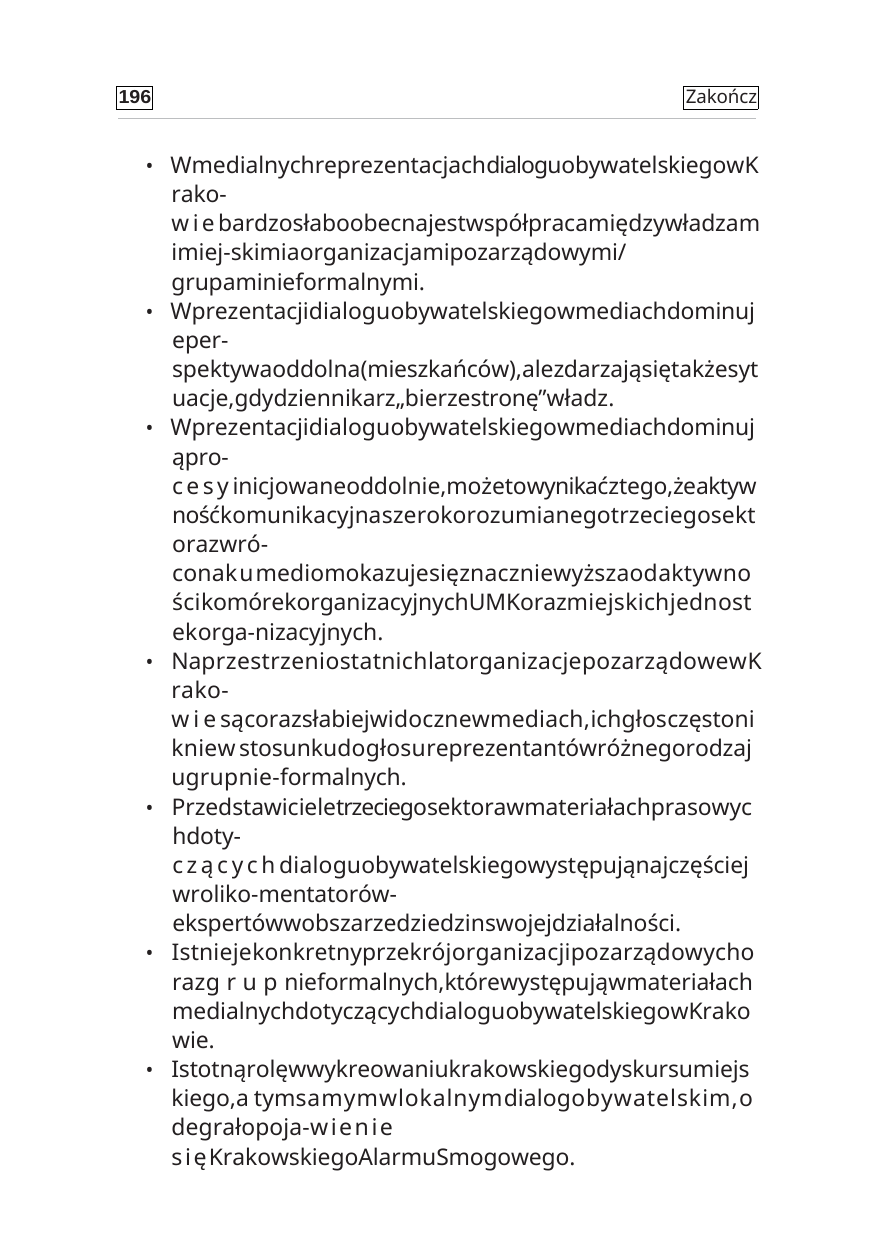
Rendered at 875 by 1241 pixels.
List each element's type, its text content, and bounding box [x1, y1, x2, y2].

list Istniejekonkretnyprzekrójorganizacjipozarządowychorazgrupnieformalnych,którewystępująwmateriałachmedialnychdotyczącychdialoguobywatelskiegowKrakowie. [145, 937, 756, 1054]
list Istotnąrolęwwykreowaniukrakowskiegodyskursumiejskiego,atymsamymwlokalnymdialogobywatelskim,odegrałopoja-wienie sięKrakowskiegoAlarmuSmogowego. [145, 1054, 762, 1171]
list Przedstawicieletrzeciegosektorawmateriałachprasowychdoty-czącychdialoguobywatelskiegowystępująnajczęściejwroliko-mentatorów-ekspertówwobszarzedziedzinswojejdziałalności. [145, 792, 762, 937]
list WmedialnychreprezentacjachdialoguobywatelskiegowKrako-wiebardzosłaboobecnajestwspółpracamiędzywładzamimiej-skimiaorganizacjamipozarządowymi/grupaminieformalnymi. [145, 150, 762, 296]
list NaprzestrzeniostatnichlatorganizacjepozarządowewKrako-wiesącorazsłabiejwidocznewmediach,ichgłosczęstonikniewstosunkudogłosureprezentantówróżnegorodzajugrupnie-formalnych. [145, 646, 762, 792]
list Wprezentacjidialoguobywatelskiegowmediachdominujeper-spektywaoddolna(mieszkańców),alezdarzająsiętakżesytuacje,gdydziennikarz„bierzestronę”władz. [145, 296, 762, 412]
list Wprezentacjidialoguobywatelskiegowmediachdominująpro-cesyinicjowaneoddolnie,możetowynikaćztego,żeaktywnośćkomunikacyjnaszerokorozumianegotrzeciegosektorazwró-conakumediomokazujesięznaczniewyższaodaktywnościkomórekorganizacyjnychUMKorazmiejskichjednostekorga-nizacyjnych. [145, 412, 762, 646]
